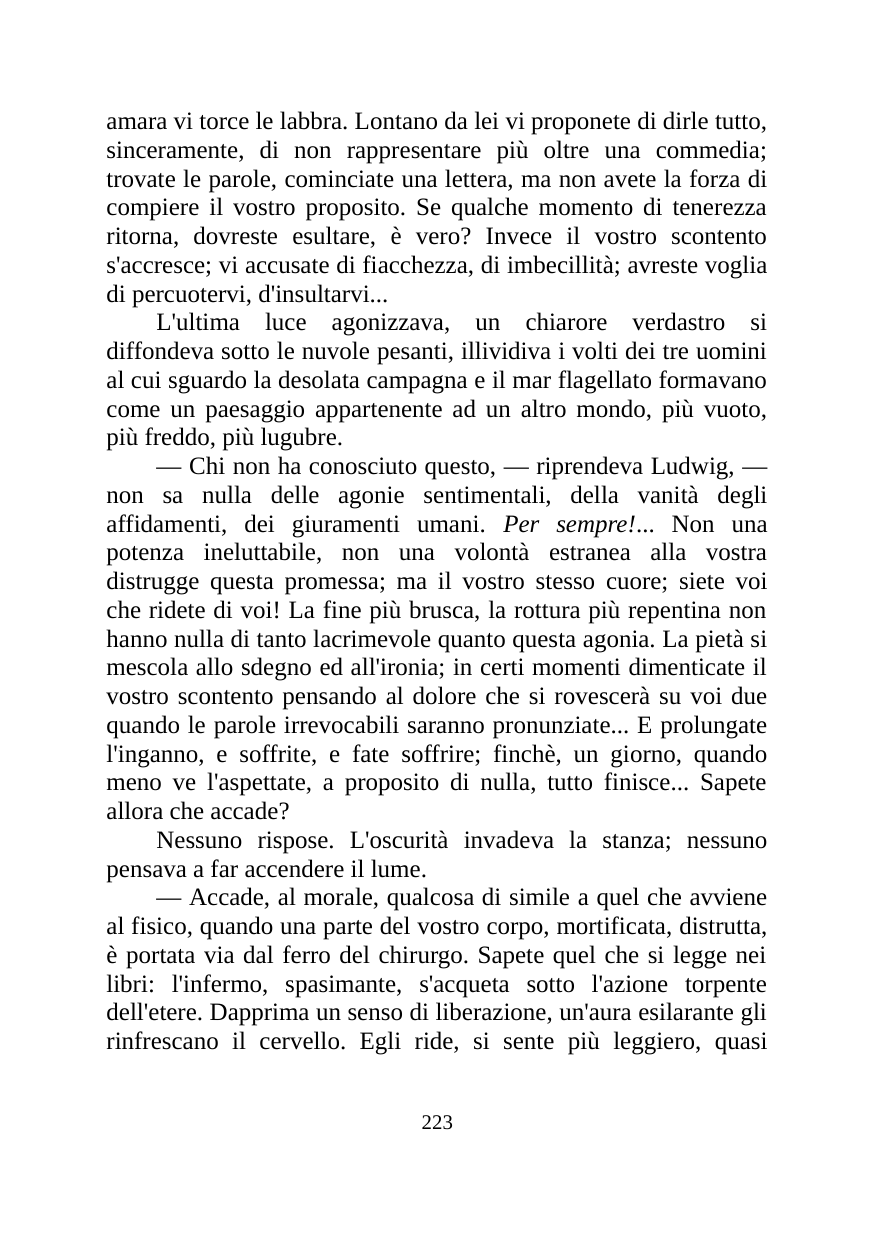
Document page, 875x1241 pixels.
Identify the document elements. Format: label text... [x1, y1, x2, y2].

text amara vi torce le labbra. Lontano da lei vi proponete di dirle tutto, sinceramente, di non rappresentare più oltre una commedia; trovate le parole, cominciate una lettera, ma non avete la forza di compiere il vostro proposito. Se qualche momento di tenerezza ritorna, dovreste esultare, è vero? Invece il vostro scontento s'accresce; vi accusate di fiacchezza, di imbecillità; avreste voglia di percuotervi, d'insultarvi... [106, 106, 768, 307]
text L'ultima luce agonizzava, un chiarore verdastro si diffondeva sotto le nuvole pesanti, illividiva i volti dei tre uomini al cui sguardo la desolata campagna e il mar flagellato formavano come un paesaggio appartenente ad un altro mondo, più vuoto, più freddo, più lugubre. [106, 307, 768, 451]
text ― Accade, al morale, qualcosa di simile a quel che avviene al fisico, quando una parte del vostro corpo, mortificata, distrutta, è portata via dal ferro del chirurgo. Sapete quel che si legge nei libri: l'infermo, spasimante, s'acqueta sotto l'azione torpente dell'etere. Dapprima un senso di liberazione, un'aura esilarante gli rinfrescano il cervello. Egli ride, si sente più leggiero, quasi [106, 882, 768, 1055]
text Nessuno rispose. L'oscurità invadeva la stanza; nessuno pensava a far accendere il lume. [106, 825, 768, 882]
text ― Chi non ha conosciuto questo, ― riprendeva Ludwig, ― non sa nulla delle agonie sentimentali, della vanità degli affidamenti, dei giuramenti umani. Per sempre!... Non una potenza ineluttabile, non una volontà estranea alla vostra distrugge questa promessa; ma il vostro stesso cuore; siete voi che ridete di voi! La fine più brusca, la rottura più repentina non hanno nulla di tanto lacrimevole quanto questa agonia. La pietà si mescola allo sdegno ed all'ironia; in certi momenti dimenticate il vostro scontento pensando al dolore che si rovescerà su voi due quando le parole irrevocabili saranno pronunziate... E prolungate l'inganno, e soffrite, e fate soffrire; finchè, un giorno, quando meno ve l'aspettate, a proposito di nulla, tutto finisce... Sapete allora che accade? [106, 451, 768, 825]
